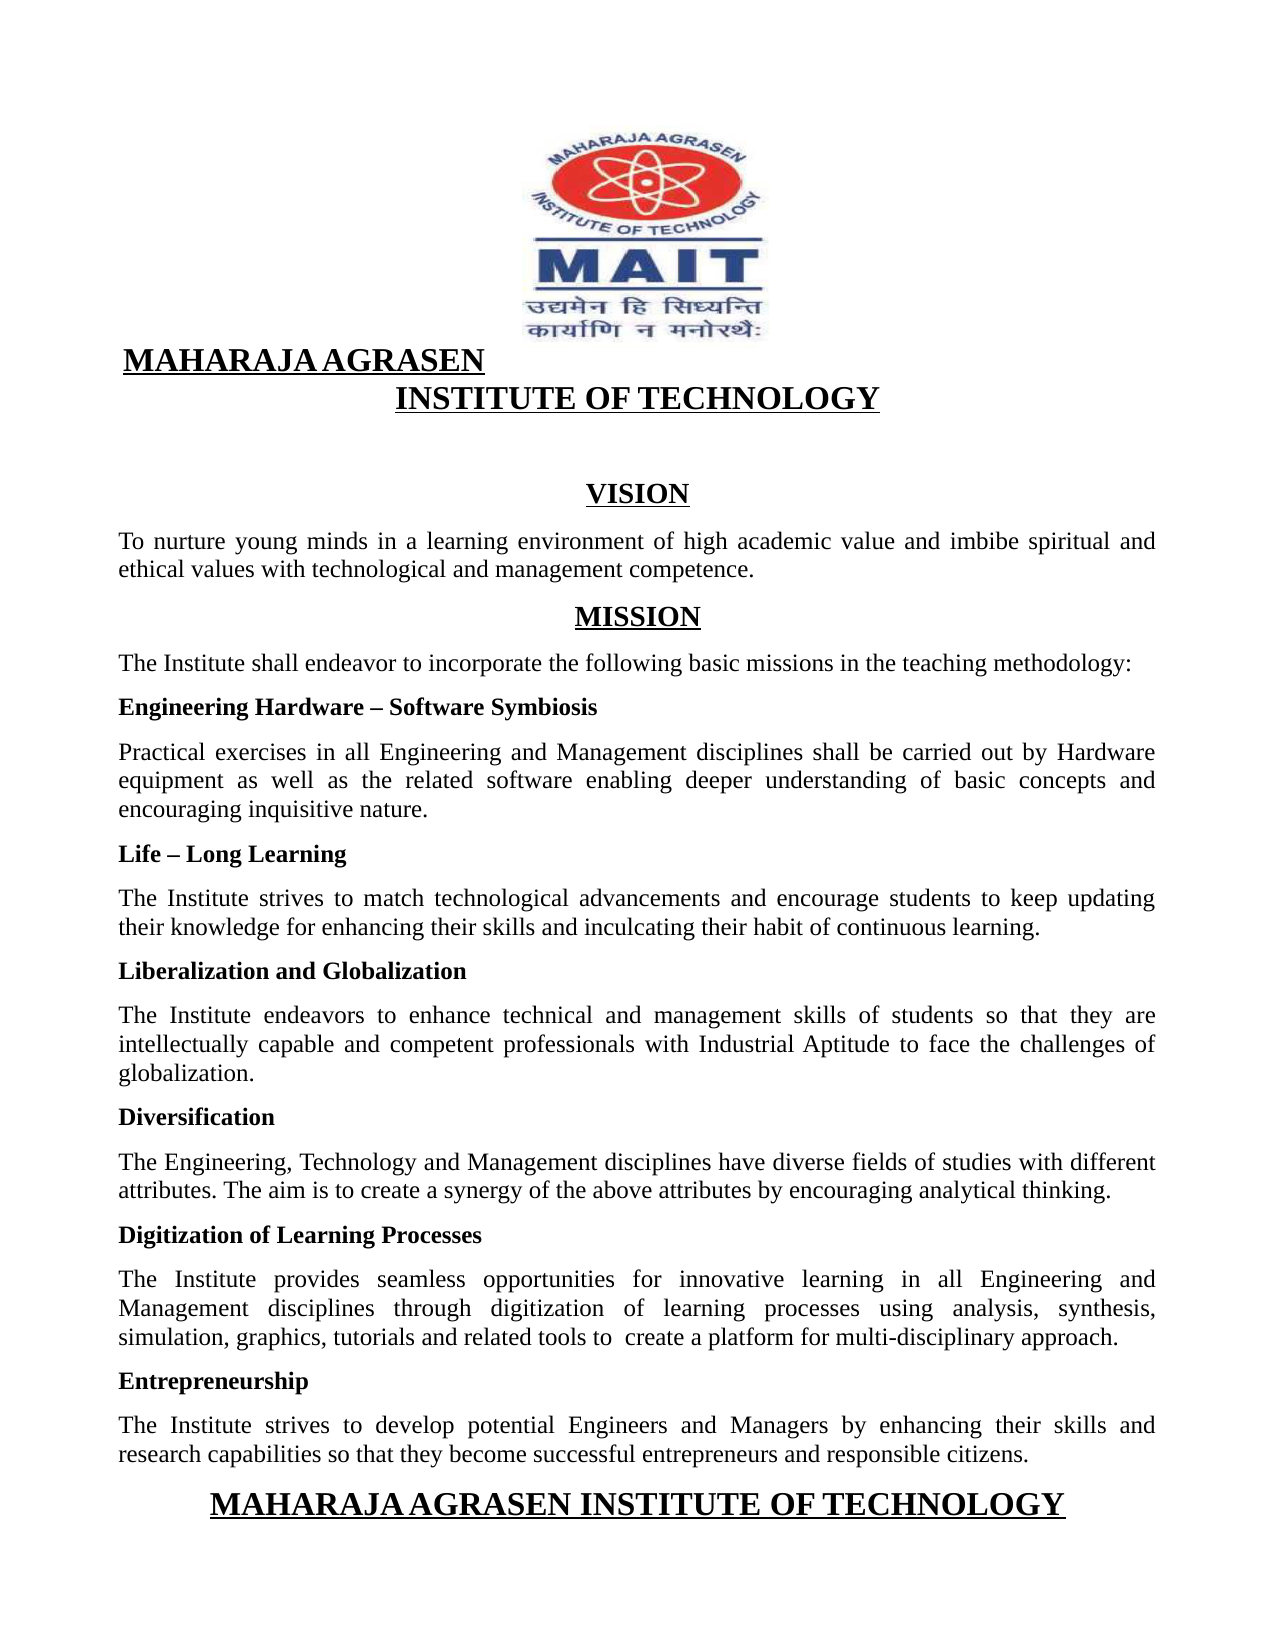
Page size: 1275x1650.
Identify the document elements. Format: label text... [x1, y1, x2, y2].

text Life – Long Learning [118, 839, 1157, 867]
text Entrepreneurship [118, 1366, 1157, 1395]
text MISSION [118, 599, 1157, 632]
text Diversification [118, 1102, 1157, 1131]
text The Institute shall endeavor to incorporate the following basic missions in the teaching methodology: [118, 648, 1157, 677]
text Digitization of Learning Processes [118, 1220, 1157, 1249]
text Practical exercises in all Engineering and Management disciplines shall be carried out by Hardware equipment as well as the related software enabling deeper understanding of basic concepts and encouraging inquisitive nature. [118, 737, 1157, 823]
text Liberalization and Globalization [118, 956, 1157, 985]
text MAHARAJA AGRASEN INSTITUTE OF TECHNOLOGY [118, 1484, 1157, 1522]
text The Institute strives to match technological advancements and encourage students to keep updating their knowledge for enhancing their skills and inculcating their habit of continuous learning. [118, 883, 1157, 941]
text MAHARAJA AGRASEN INSTITUTE OF TECHNOLOGY [118, 340, 1157, 417]
text VISION [118, 477, 1157, 510]
text The Engineering, Technology and Management disciplines have diverse fields of studies with different attributes. The aim is to create a synergy of the above attributes by encouraging analytical thinking. [118, 1147, 1157, 1204]
text The Institute provides seamless opportunities for innovative learning in all Engineering and Management disciplines through digitization of learning processes using analysis, synthesis, simulation, graphics, tutorials and related tools to create a platform for multi-disciplinary approach. [118, 1264, 1157, 1351]
text The Institute endeavors to enhance technical and management skills of students so that they are intellectually capable and competent professionals with Industrial Aptitude to face the challenges of globalization. [118, 1001, 1157, 1087]
text Engineering Hardware – Software Symbiosis [118, 692, 1157, 721]
text The Institute strives to develop potential Engineers and Managers by enhancing their skills and research capabilities so that they become successful entrepreneurs and responsible citizens. [118, 1411, 1157, 1468]
picture [489, 121, 810, 354]
text To nurture young minds in a learning environment of high academic value and imbibe spiritual and ethical values with technological and management competence. [118, 526, 1157, 583]
